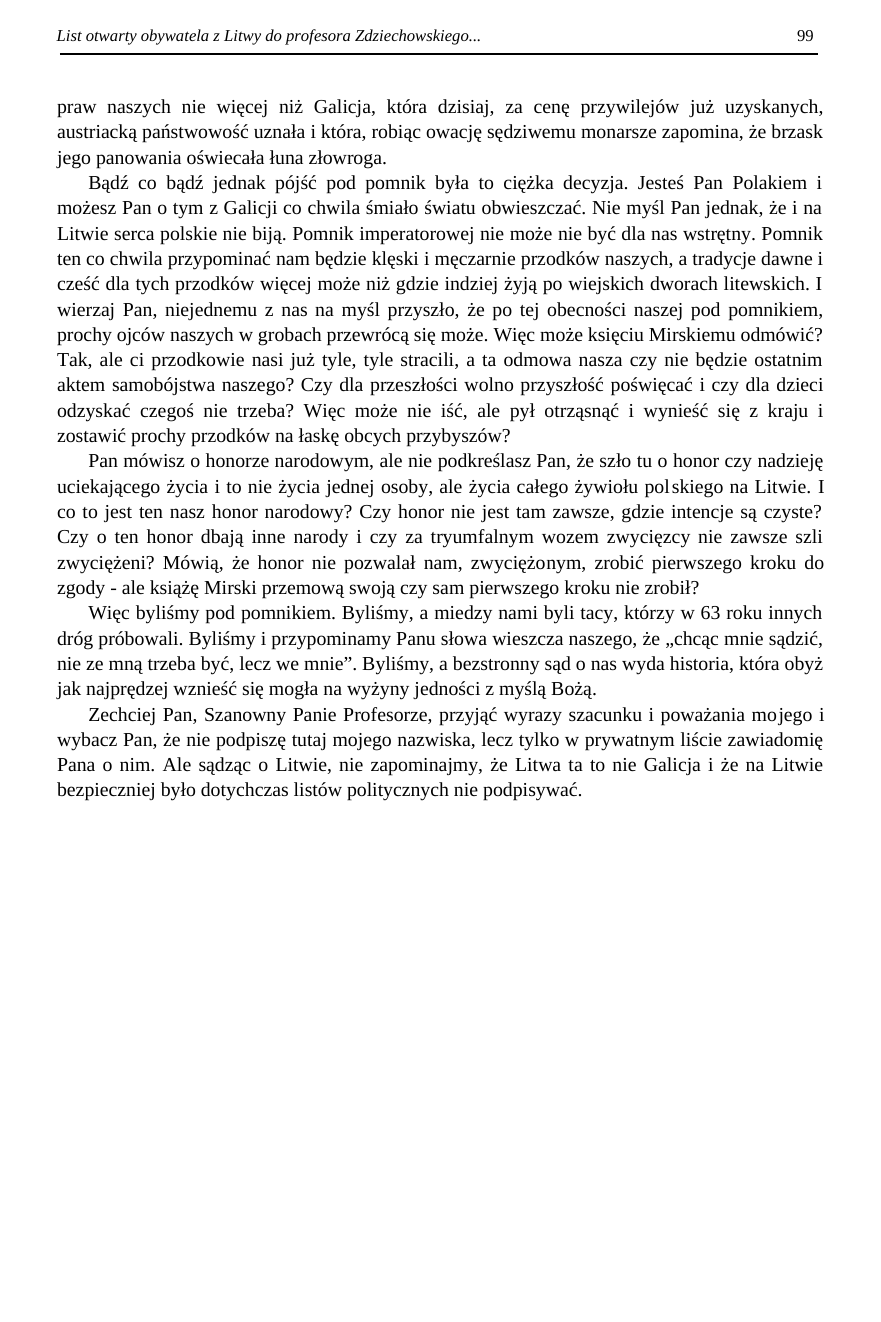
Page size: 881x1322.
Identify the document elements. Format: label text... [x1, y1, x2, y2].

text Więc byliśmy pod pomnikiem. Byliśmy, a miedzy nami byli tacy, którzy w 63 roku innych dróg próbowali. Byliśmy i przypominamy Panu słowa wieszcza naszego, że „chcąc mnie sądzić, nie ze mną trzeba być, lecz we mnie”. Byliśmy, a bezstronny sąd o nas wyda historia, która obyż jak najprędzej wznieść się mogła na wyżyny jedności z myślą Bożą. [57, 601, 824, 700]
text Bądź co bądź jednak pójść pod pomnik była to ciężka decyzja. Jesteś Pan Polakiem i możesz Pan o tym z Galicji co chwila śmiało światu obwieszczać. Nie myśl Pan jednak, że i na Litwie serca polskie nie biją. Pomnik imperatorowej nie może nie być dla nas wstrętny. Pomnik ten co chwila przypominać nam będzie klęski i męczarnie przodków naszych, a tradycje dawne i cześć dla tych przodków więcej może niż gdzie indziej żyją po wiejskich dworach litewskich. I wierzaj Pan, niejednemu z nas na myśl przyszło, że po tej obecności naszej pod pomnikiem, prochy ojców naszych w grobach przewrócą się może. Więc może księciu Mirskiemu odmówić? Tak, ale ci przodkowie nasi już tyle, tyle stracili, a ta odmowa nasza czy nie będzie ostatnim aktem samobójstwa naszego? Czy dla przeszłości wolno przyszłość poświęcać i czy dla dzieci odzyskać czegoś nie trzeba? Więc może nie iść, ale pył otrząsnąć i wynieść się z kraju i zostawić prochy przodków na łaskę obcych przybyszów? [57, 171, 824, 447]
text Zechciej Pan, Szanowny Panie Profesorze, przyjąć wyrazy szacunku i poważania mo­jego i wybacz Pan, że nie podpiszę tutaj mojego nazwiska, lecz tylko w prywatnym liście zawiadomię Pana o nim. Ale sądząc o Litwie, nie zapominajmy, że Litwa ta to nie Galicja i że na Litwie bezpieczniej było dotychczas listów politycznych nie podpisywać. [57, 702, 824, 801]
text List otwarty obywatela z Litwy do profesora Zdziechowskiego... [56, 26, 535, 45]
text 99 [797, 26, 820, 45]
text praw naszych nie więcej niż Galicja, która dzisiaj, za cenę przywilejów już uzyskanych, austriacką państwowość uznała i która, robiąc owację sędziwemu monarsze zapomina, że brzask jego panowania oświecała łuna złowroga. [57, 95, 824, 168]
text Pan mówisz o honorze narodowym, ale nie podkreślasz Pan, że szło tu o honor czy nadzieję uciekającego życia i to nie życia jednej osoby, ale życia całego żywiołu pol­skiego na Litwie. I co to jest ten nasz honor narodowy? Czy honor nie jest tam zawsze, gdzie intencje są czyste? Czy o ten honor dbają inne narody i czy za tryumfalnym wozem zwycięzcy nie zawsze szli zwyciężeni? Mówią, że honor nie pozwalał nam, zwyciężo­nym, zrobić pierwszego kroku do zgody - ale książę Mirski przemową swoją czy sam pierwszego kroku nie zrobił? [57, 449, 824, 599]
